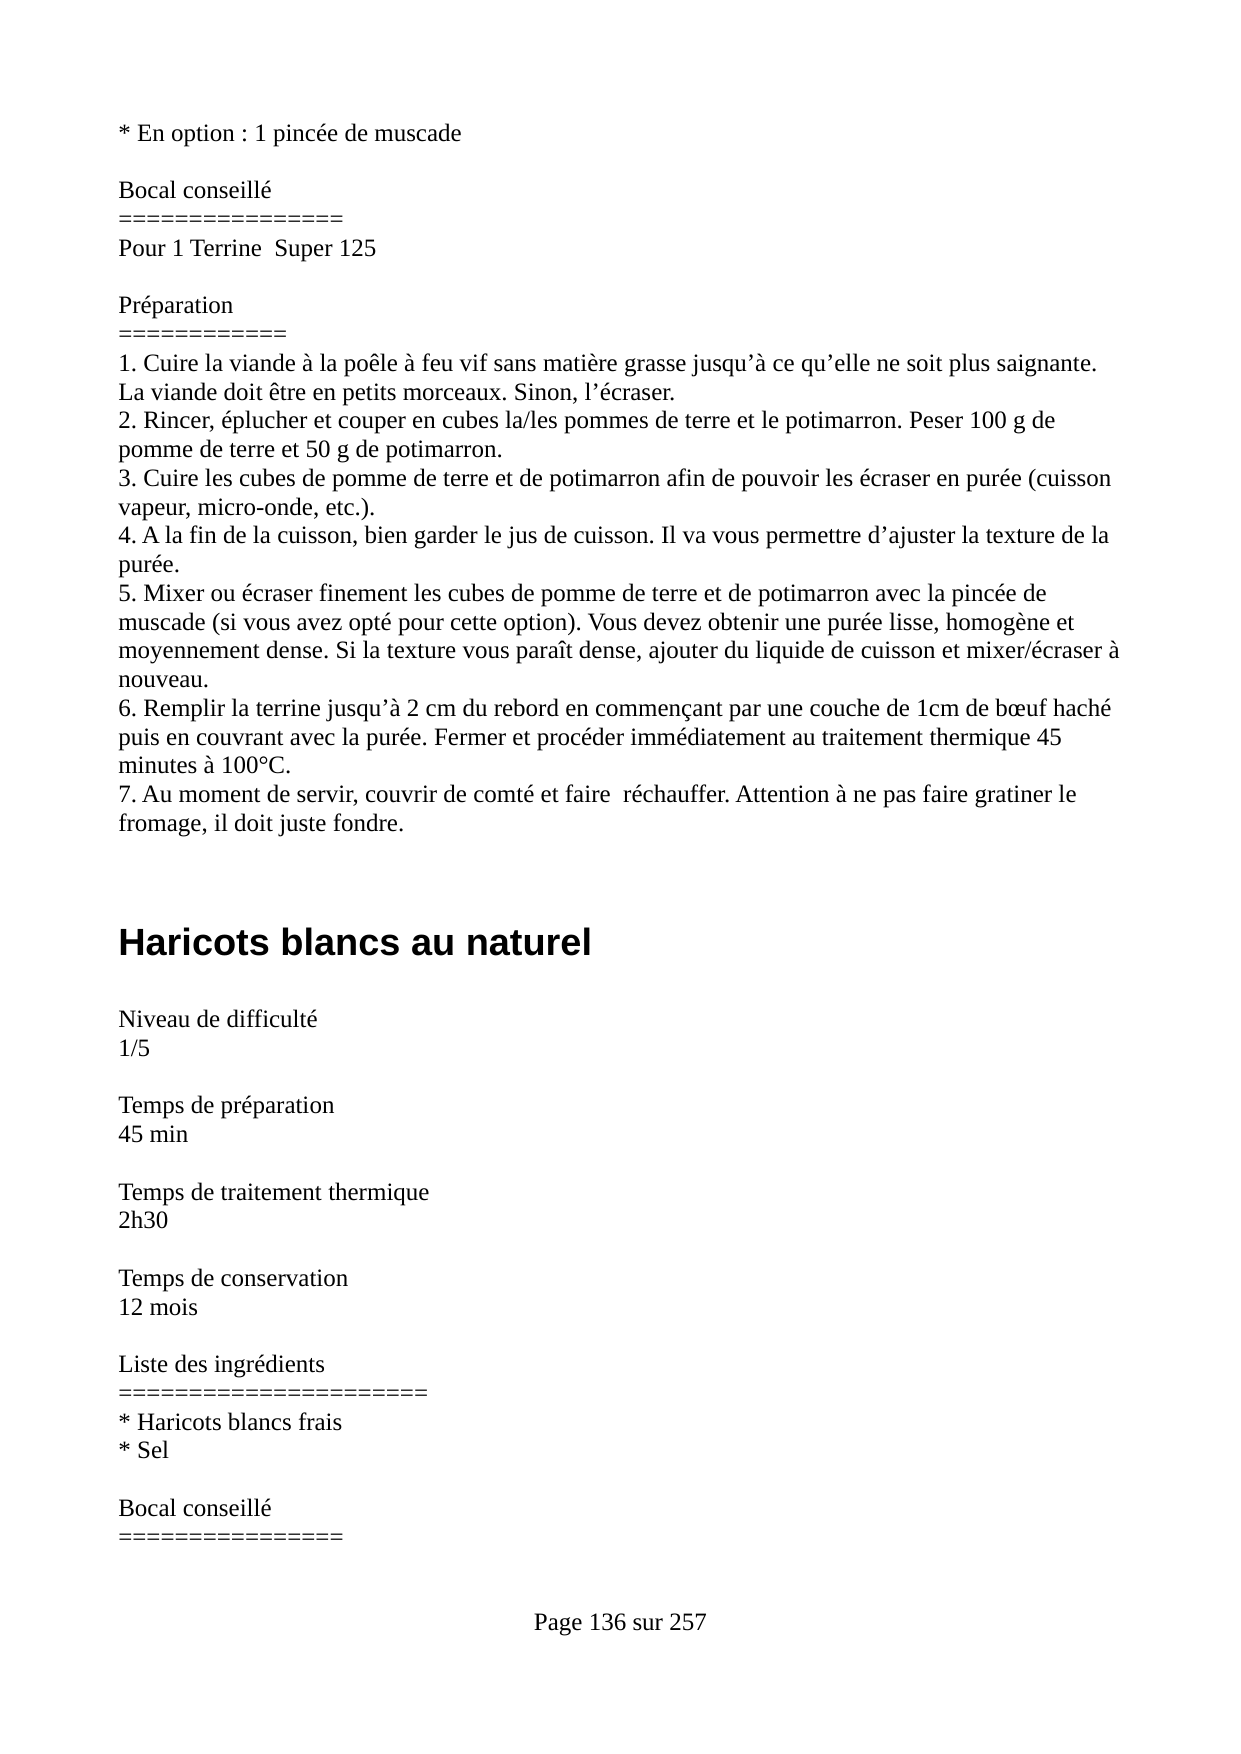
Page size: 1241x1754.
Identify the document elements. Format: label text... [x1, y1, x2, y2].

text 1. Cuire la viande à la poêle à feu vif sans matière grasse jusqu’à ce qu’elle ne soit plus saignante. La viande doit être en petits morceaux. Sinon, l’écraser. [118, 348, 1122, 406]
text Niveau de difficulté [118, 1004, 1122, 1033]
text Temps de traitement thermique [118, 1177, 1122, 1206]
text Pour 1 Terrine Super 125 [118, 233, 1122, 262]
text 6. Remplir la terrine jusqu’à 2 cm du rebord en commençant par une couche de 1cm de bœuf haché puis en couvrant avec la purée. Fermer et procéder immédiatement au traitement thermique 45 minutes à 100°C. [118, 693, 1122, 779]
text Bocal conseillé [118, 176, 1122, 204]
text 7. Au moment de servir, couvrir de comté et faire réchauffer. Attention à ne pas faire gratiner le fromage, il doit juste fondre. [118, 779, 1122, 837]
text 4. A la fin de la cuisson, bien garder le jus de cuisson. Il va vous permettre d’ajuster la texture de la purée. [118, 521, 1122, 578]
text Temps de conservation [118, 1263, 1122, 1292]
text * En option : 1 pincée de muscade [118, 118, 1122, 147]
text 5. Mixer ou écraser finement les cubes de pomme de terre et de potimarron avec la pincée de muscade (si vous avez opté pour cette option). Vous devez obtenir une purée lisse, homogène et moyennement dense. Si la texture vous paraît dense, ajouter du liquide de cuisson et mixer/écraser à nouveau. [118, 578, 1122, 693]
text Bocal conseillé [118, 1493, 1122, 1522]
text 2h30 [118, 1206, 1122, 1234]
text ====================== [118, 1378, 1122, 1407]
text ================ [118, 204, 1122, 233]
text Préparation [118, 291, 1122, 319]
text Liste des ingrédients [118, 1349, 1122, 1378]
text 2. Rincer, éplucher et couper en cubes la/les pommes de terre et le potimarron. Peser 100 g de pomme de terre et 50 g de potimarron. [118, 406, 1122, 463]
text 1/5 [118, 1033, 1122, 1062]
text * Haricots blancs frais [118, 1407, 1122, 1436]
text Temps de préparation [118, 1091, 1122, 1119]
text ================ [118, 1522, 1122, 1551]
text * Sel [118, 1436, 1122, 1464]
text 12 mois [118, 1292, 1122, 1321]
subtitle Haricots blancs au naturel [118, 919, 1122, 963]
text 3. Cuire les cubes de pomme de terre et de potimarron afin de pouvoir les écraser en purée (cuisson vapeur, micro-onde, etc.). [118, 463, 1122, 521]
text ============ [118, 319, 1122, 348]
text 45 min [118, 1119, 1122, 1148]
